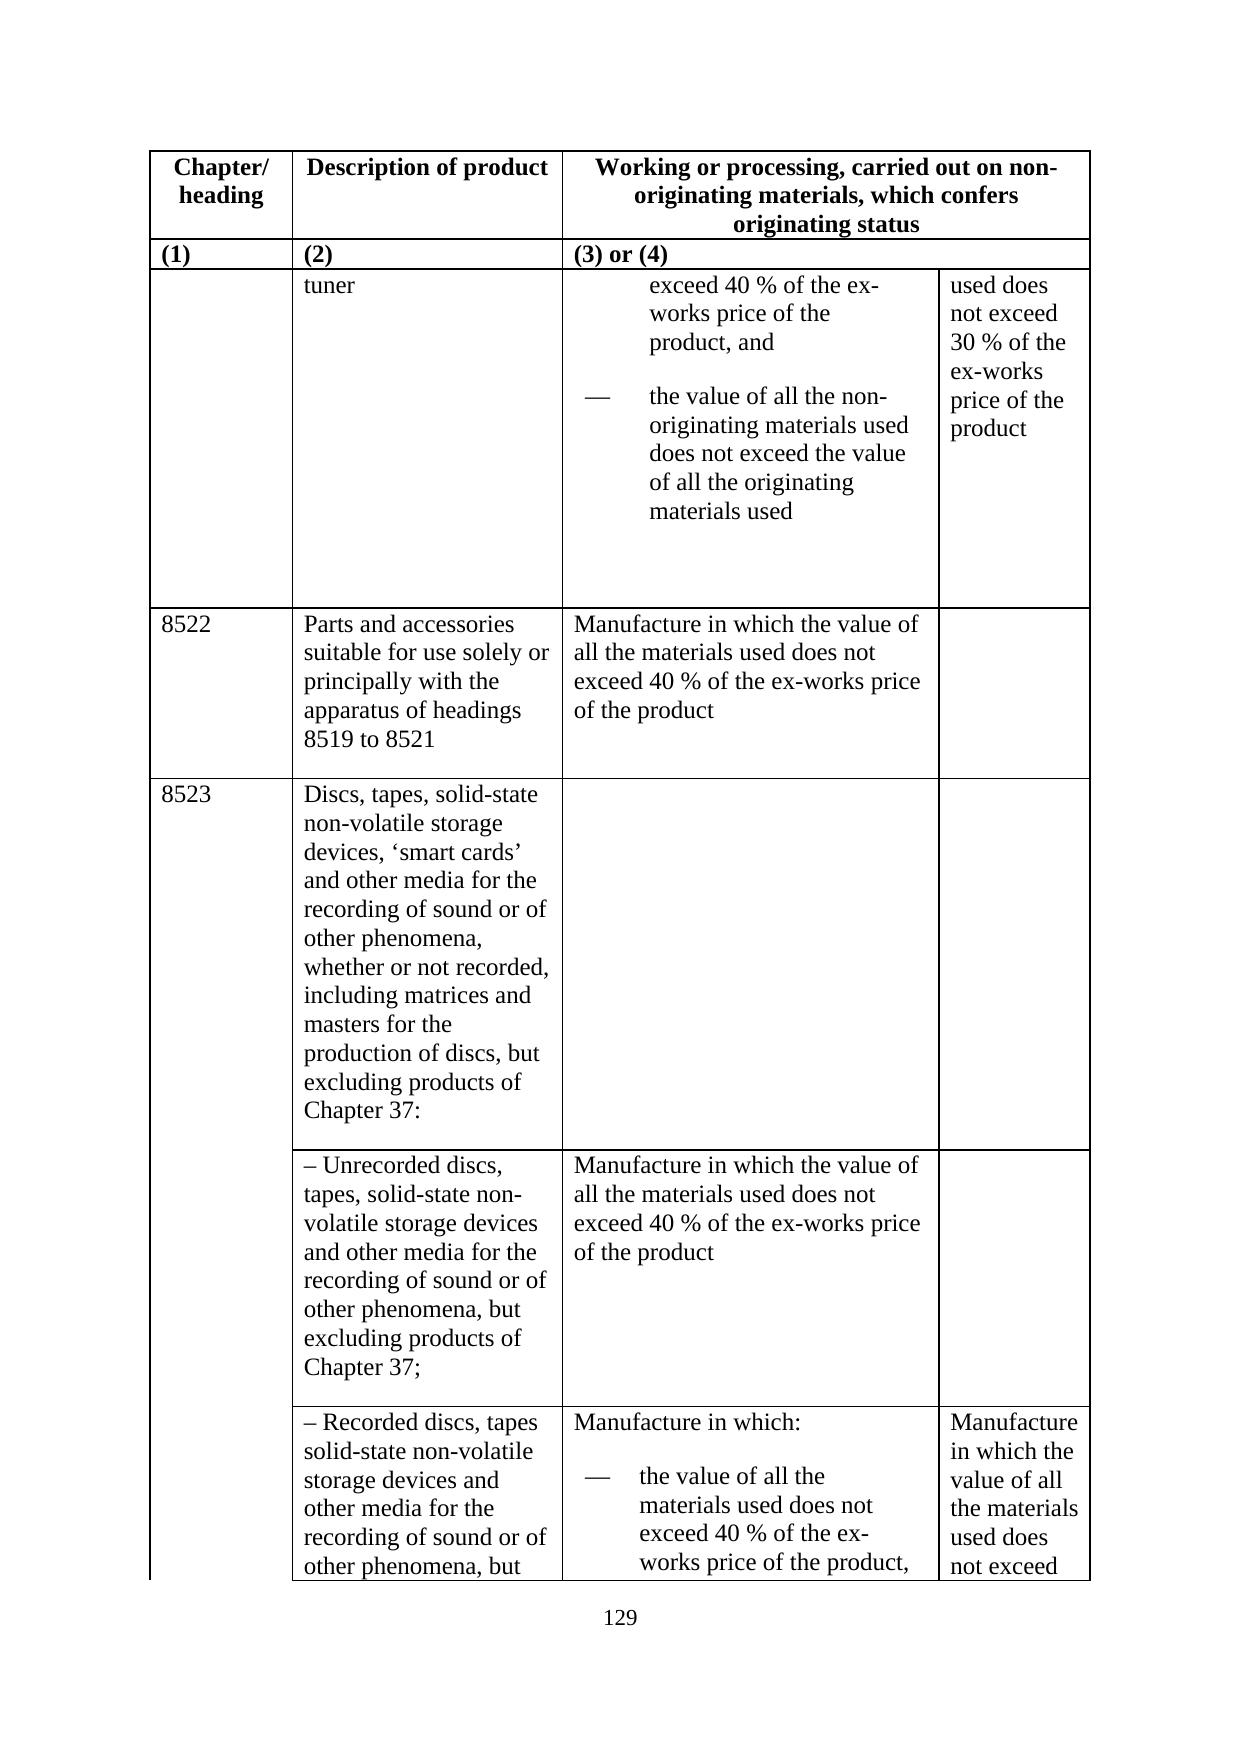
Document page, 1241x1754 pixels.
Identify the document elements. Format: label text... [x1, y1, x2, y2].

table_cell [940, 1151, 1089, 1406]
table_cell [940, 609, 1089, 777]
table_cell Manufacture in which: [563, 1407, 938, 1580]
table_cell Manufacture in which the value of all the materials used does not exceed 40 % of the ex-works price of the product [563, 609, 938, 777]
table_cell used does not exceed 30 % of the ex-works price of the product [940, 270, 1089, 607]
table_header Working or processing, carried out on non-originating materials, which confers originating status [563, 152, 1089, 238]
table_header [574, 270, 638, 381]
table_cell Manufacture in which the value of all the materials used does not exceed 40 % of the ex-works price of the product [563, 1151, 938, 1406]
table_header Description of product [293, 152, 562, 238]
table_cell (1) [151, 240, 292, 268]
table_cell the value of all the non-originating materials used does not exceed the value of all the originating materials used [638, 381, 928, 550]
table_cell [151, 1149, 292, 1406]
table_cell [563, 270, 938, 607]
table_cell – Recorded discs, tapes solid-state non-volatile storage devices and other media for the recording of sound or of other phenomena, but [293, 1407, 562, 1580]
table_header Chapter/ heading [151, 152, 292, 238]
table_header exceed 40 % of the ex-works price of the product, and [638, 270, 928, 381]
table_cell [151, 1406, 292, 1580]
table_cell tuner [293, 270, 562, 607]
table_cell (2) [293, 240, 562, 268]
table_cell [151, 270, 292, 607]
table_header — [574, 1461, 628, 1576]
table_cell Parts and accessories suitable for use solely or principally with the apparatus of headings 8519 to 8521 [293, 609, 562, 777]
table_cell Manufacture in which the value of all the materials used does not exceed [940, 1407, 1089, 1580]
table_cell [563, 779, 938, 1149]
table_cell [940, 779, 1089, 1149]
table_cell Discs, tapes, solid-state non-volatile storage devices, ‘smart cards’ and other media for the recording of sound or of other phenomena, whether or not recorded, including matrices and masters for the production of discs, but excluding products of Chapter 37: [293, 779, 562, 1149]
table_cell 8522 [151, 609, 292, 777]
table_header the value of all the materials used does not exceed 40 % of the ex-works price of the product, [628, 1461, 928, 1576]
table_cell – Unrecorded discs, tapes, solid-state non-volatile storage devices and other media for the recording of sound or of other phenomena, but excluding products of Chapter 37; [293, 1151, 562, 1406]
table_cell (3) or (4) [563, 240, 1089, 268]
table_cell — [574, 381, 638, 550]
table_cell 8523 [151, 779, 292, 1149]
